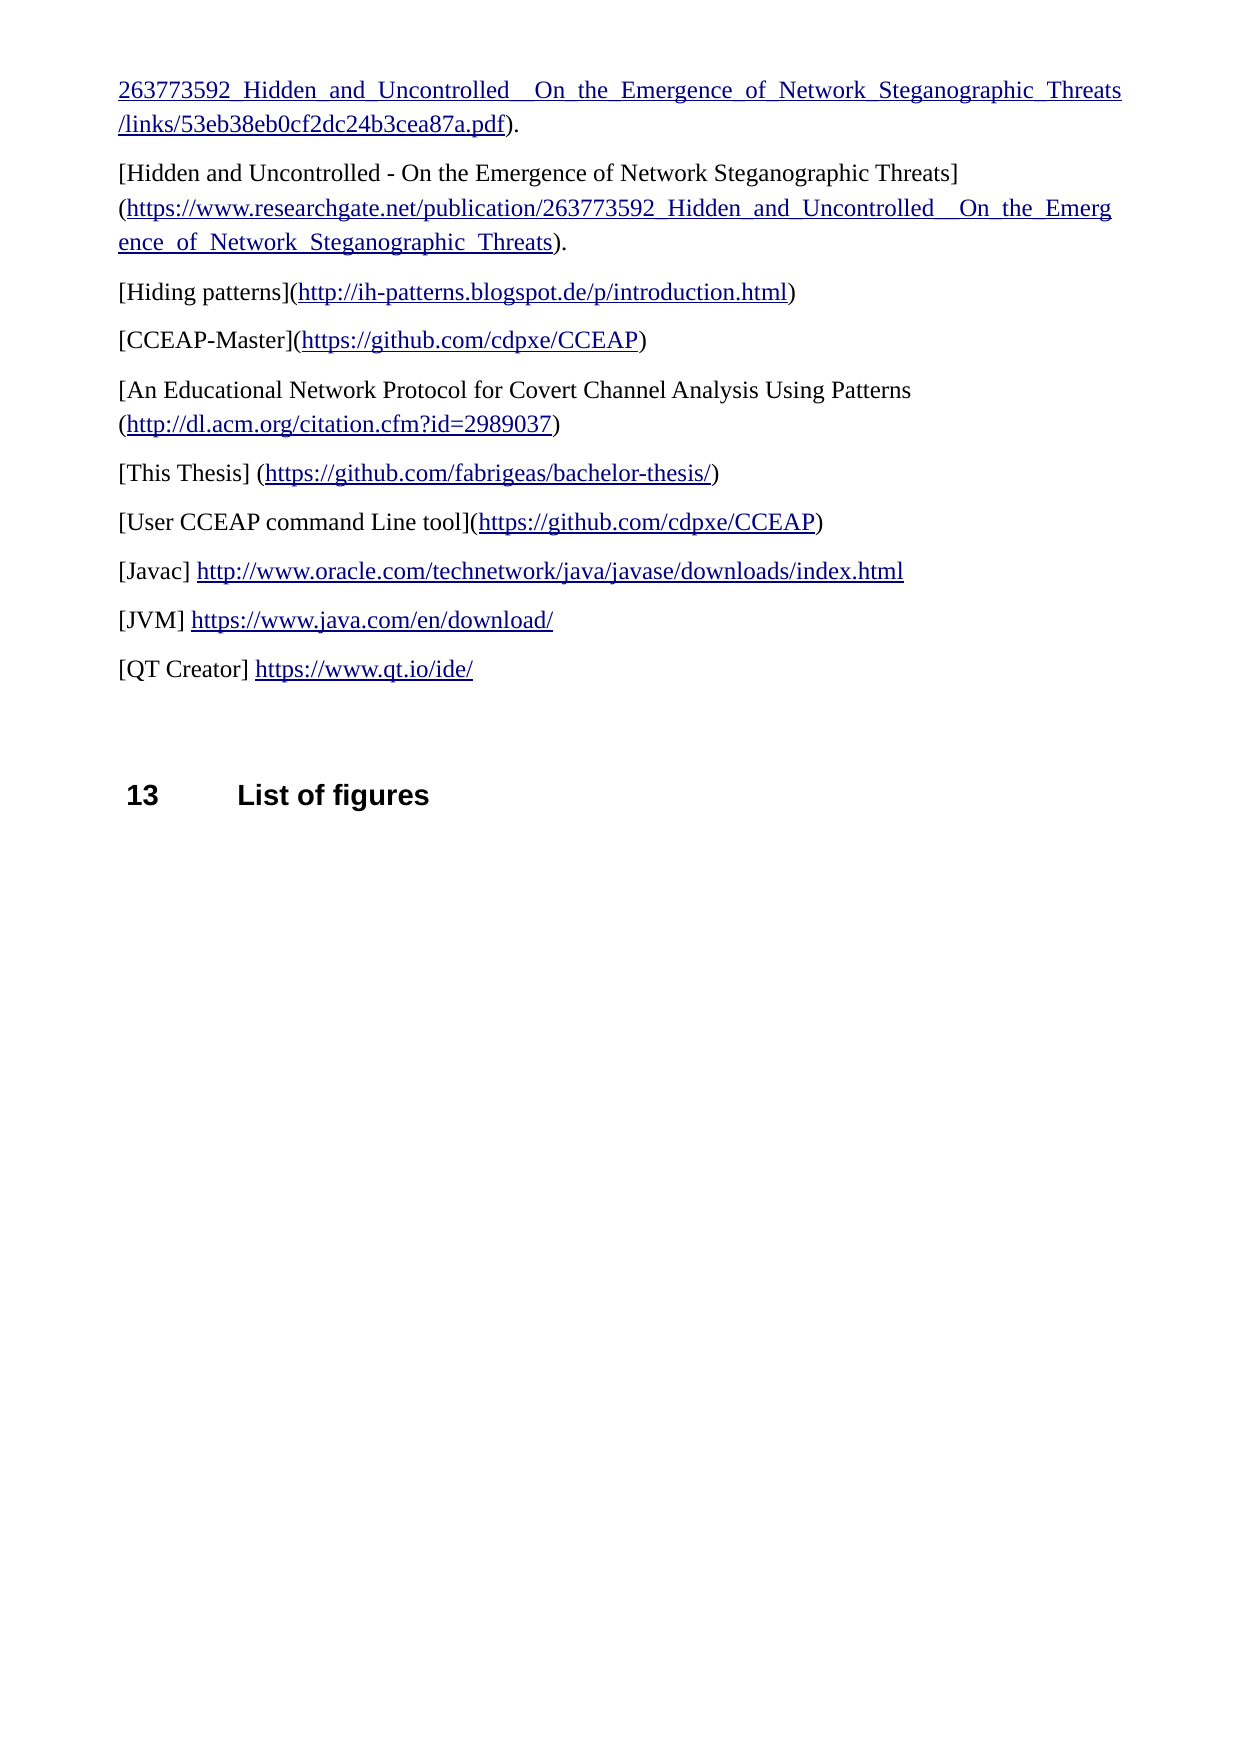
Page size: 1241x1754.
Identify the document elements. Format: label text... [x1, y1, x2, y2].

text [CCEAP-Master](https://github.com/cdpxe/CCEAP) [118, 326, 1122, 354]
subtitle List of figures [118, 778, 1122, 811]
text 263773592_Hidden_and_Uncontrolled__On_the_Emergence_of_Network_Steganographic_Threats [118, 75, 1122, 100]
text [Hiding patterns](http://ih-patterns.blogspot.de/p/introduction.html) [118, 277, 1122, 305]
text [User CCEAP command Line tool](https://github.com/cdpxe/CCEAP) [118, 507, 1122, 536]
text [An Educational Network Protocol for Covert Channel Analysis Using Patterns (http://dl.acm.org/citation.cfm?id=2989037) [118, 375, 1122, 438]
text [Javac] http://www.oracle.com/technetwork/java/javase/downloads/index.html [118, 556, 1122, 585]
text /links/53eb38eb0cf2dc24b3cea87a.pdf). [118, 101, 1122, 138]
text [JVM] https://www.java.com/en/download/ [118, 605, 1122, 634]
text [QT Creator] https://www.qt.io/ide/ [118, 654, 1122, 683]
text [Hidden and Uncontrolled - On the Emergence of Network Steganographic Threats] (https://www.researchgate.net/publication/263773592_Hidden_and_Uncontrolled__On_the_Emergence_of_Network_Steganographic_Threats). [118, 158, 1122, 256]
text [This Thesis] (https://github.com/fabrigeas/bachelor-thesis/) [118, 458, 1122, 487]
